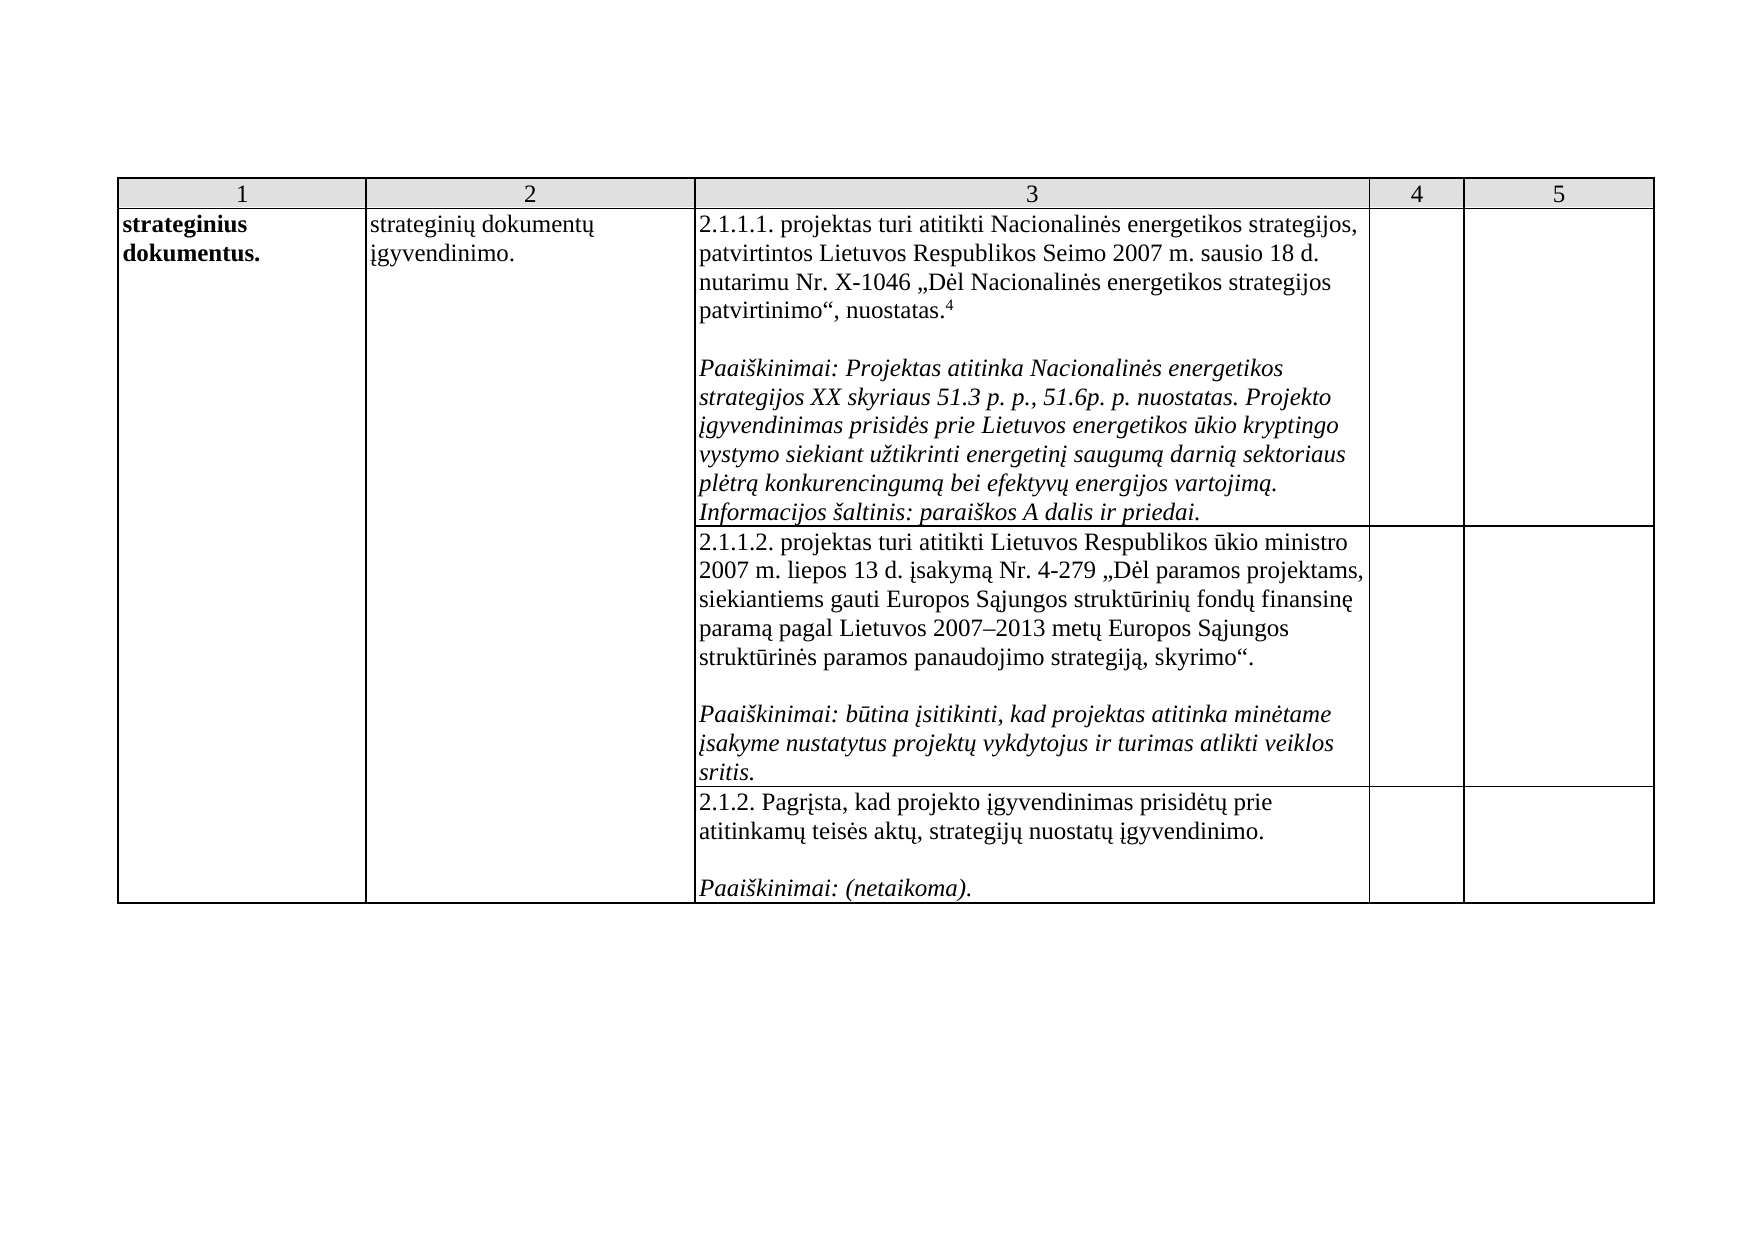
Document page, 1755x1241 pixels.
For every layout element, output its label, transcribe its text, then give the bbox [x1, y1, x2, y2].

table_cell [1370, 787, 1463, 902]
table_cell 2.1.2. Pagrįsta, kad projekto įgyvendinimas prisidėtų prie atitinkamų teisės aktų, strategijų nuostatų įgyvendinimo. Paaiškinimai: (netaikoma). [696, 787, 1369, 902]
table_cell [1370, 527, 1463, 786]
table_cell [1370, 209, 1463, 525]
table_cell [1465, 527, 1653, 786]
table_header 5 [1465, 179, 1653, 207]
table_cell 2.1.1.1. projektas turi atitikti Nacionalinės energetikos strategijos, patvirtintos Lietuvos Respublikos Seimo 2007 m. sausio 18 d. nutarimu Nr. X-1046 „Dėl Nacionalinės energetikos strategijos patvirtinimo“, nuostatas.4 Paaiškinimai: Projektas atitinka Nacionalinės energetikos strategijos XX skyriaus 51.3 p. p., 51.6p. p. nuostatas. Projekto įgyvendinimas prisidės prie Lietuvos energetikos ūkio kryptingo vystymo siekiant užtikrinti energetinį saugumą darnią sektoriaus plėtrą konkurencingumą bei efektyvų energijos vartojimą. Informacijos šaltinis: paraiškos A dalis ir priedai. [696, 209, 1369, 525]
table_cell [1465, 787, 1653, 902]
table_header 4 [1370, 179, 1463, 207]
table_header 3 [696, 179, 1369, 207]
table_header 1 [119, 179, 365, 207]
table_cell 2.1.1.2. projektas turi atitikti Lietuvos Respublikos ūkio ministro 2007 m. liepos 13 d. įsakymą Nr. 4-279 „Dėl paramos projektams, siekiantiems gauti Europos Sąjungos struktūrinių fondų finansinę paramą pagal Lietuvos 2007–2013 metų Europos Sąjungos struktūrinės paramos panaudojimo strategiją, skyrimo“. Paaiškinimai: būtina įsitikinti, kad projektas atitinka minėtame įsakyme nustatytus projektų vykdytojus ir turimas atlikti veiklos sritis. [696, 527, 1369, 786]
table_cell strateginius dokumentus. [119, 209, 365, 902]
table_cell strateginių dokumentų įgyvendinimo. [367, 209, 694, 902]
table_cell [1465, 209, 1653, 525]
table_header 2 [367, 179, 694, 207]
